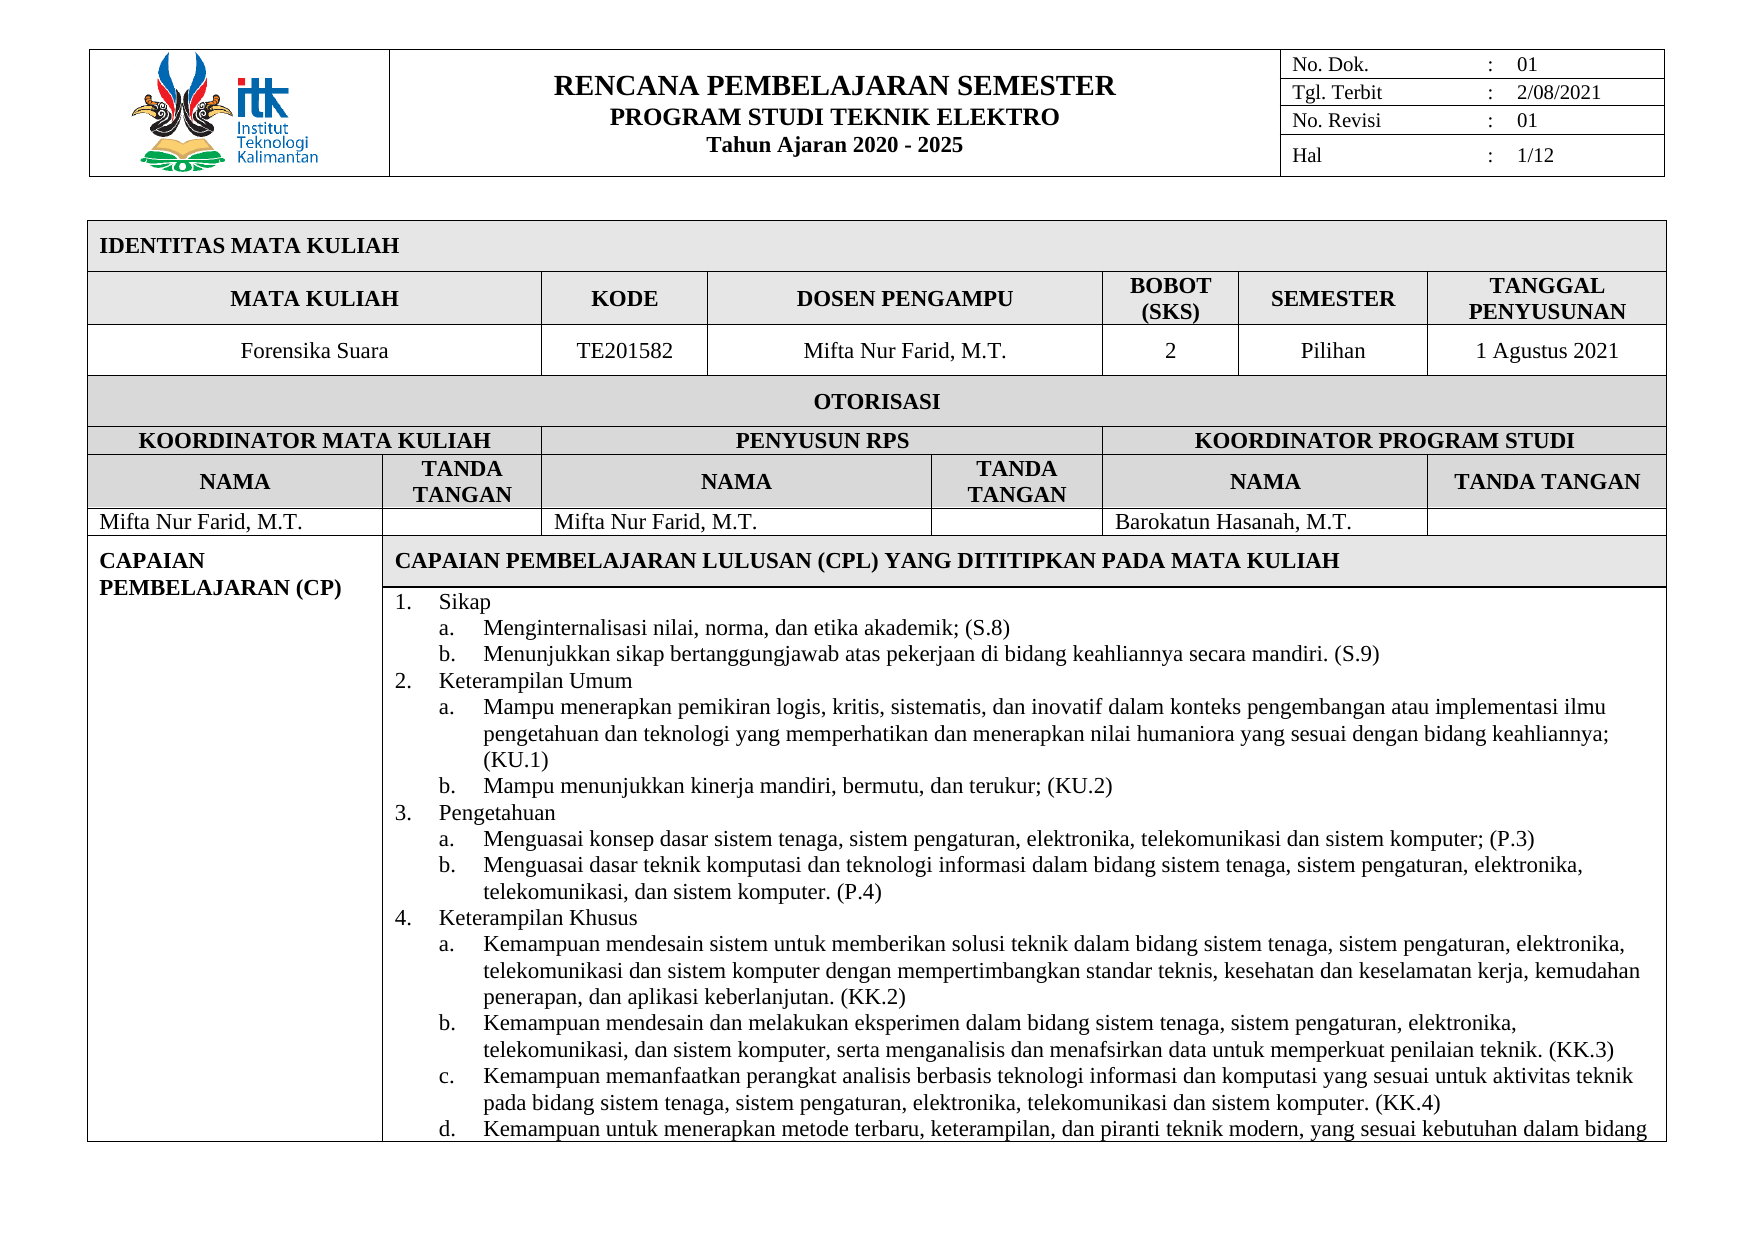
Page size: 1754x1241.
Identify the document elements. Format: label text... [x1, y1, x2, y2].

table_cell TE201582 [542, 325, 707, 375]
table_cell NAMA [88, 455, 382, 507]
table_cell Barokatun Hasanah, M.T. [1103, 509, 1427, 535]
table_cell SEMESTER [1239, 272, 1427, 324]
table_cell [932, 509, 1102, 535]
table_cell KODE [542, 272, 707, 324]
table_cell 2 [1103, 325, 1238, 375]
table_cell Mifta Nur Farid, M.T. [88, 509, 382, 535]
table_cell Sikap Menginternalisasi nilai, norma, dan etika akademik; (S.8) Menunjukkan sikap bertanggungjawab atas pekerjaan di bidang keahliannya secara mandiri. (S.9) Keterampilan Umum Mampu menerapkan pemikiran logis, kritis, sistematis, dan inovatif dalam konteks pengembangan atau implementasi ilmu pengetahuan dan teknologi yang memperhatikan dan menerapkan nilai humaniora yang sesuai dengan bidang keahliannya; (KU.1) Mampu menunjukkan kinerja mandiri, bermutu, dan terukur; (KU.2) Pengetahuan Menguasai konsep dasar sistem tenaga, sistem pengaturan, elektronika, telekomunikasi dan sistem komputer; (P.3) Menguasai dasar teknik komputasi dan teknologi informasi dalam bidang sistem tenaga, sistem pengaturan, elektronika, telekomunikasi, dan sistem komputer. (P.4) Keterampilan Khusus Kemampuan mendesain sistem untuk memberikan solusi teknik dalam bidang sistem tenaga, sistem pengaturan, elektronika, telekomunikasi dan sistem komputer dengan mempertimbangkan standar teknis, kesehatan dan keselamatan kerja, kemudahan penerapan, dan aplikasi keberlanjutan. (KK.2) Kemampuan mendesain dan melakukan eksperimen dalam bidang sistem tenaga, sistem pengaturan, elektronika, telekomunikasi, dan sistem komputer, serta menganalisis dan menafsirkan data untuk memperkuat penilaian teknik. (KK.3) Kemampuan memanfaatkan perangkat analisis berbasis teknologi informasi dan komputasi yang sesuai untuk aktivitas teknik pada bidang sistem tenaga, sistem pengaturan, elektronika, telekomunikasi dan sistem komputer. (KK.4) Kemampuan untuk menerapkan metode terbaru, keterampilan, dan piranti teknik modern, yang sesuai kebutuhan dalam bidang [383, 588, 1666, 1141]
table_cell Forensika Suara [88, 325, 541, 375]
table_cell [383, 509, 541, 535]
table_cell BOBOT (SKS) [1103, 272, 1238, 324]
table_cell Mifta Nur Farid, M.T. [708, 325, 1102, 375]
table_cell TANDA TANGAN [383, 455, 541, 507]
table_cell TANDA TANGAN [932, 455, 1102, 507]
table_cell TANGGAL PENYUSUNAN [1428, 272, 1666, 324]
table_cell NAMA [1103, 455, 1427, 507]
table_cell MATA KULIAH [88, 272, 541, 324]
table_cell CAPAIAN PEMBELAJARAN LULUSAN (CPL) YANG DITITIPKAN PADA MATA KULIAH [383, 536, 1666, 586]
table_cell PENYUSUN RPS [542, 427, 1102, 454]
table_cell Mifta Nur Farid, M.T. [542, 509, 931, 535]
picture [127, 50, 322, 176]
table_header IDENTITAS MATA KULIAH [88, 221, 1666, 271]
table_cell NAMA [542, 455, 931, 507]
table_cell DOSEN PENGAMPU [708, 272, 1102, 324]
table_cell CAPAIAN PEMBELAJARAN (CP) [88, 536, 382, 1141]
table_cell [1428, 509, 1666, 535]
table_cell OTORISASI [88, 376, 1666, 426]
table_cell TANDA TANGAN [1428, 455, 1666, 507]
table_cell KOORDINATOR MATA KULIAH [88, 427, 541, 454]
table_cell 1 Agustus 2021 [1428, 325, 1666, 375]
table_cell KOORDINATOR PROGRAM STUDI [1103, 427, 1666, 454]
table_cell Pilihan [1239, 325, 1427, 375]
